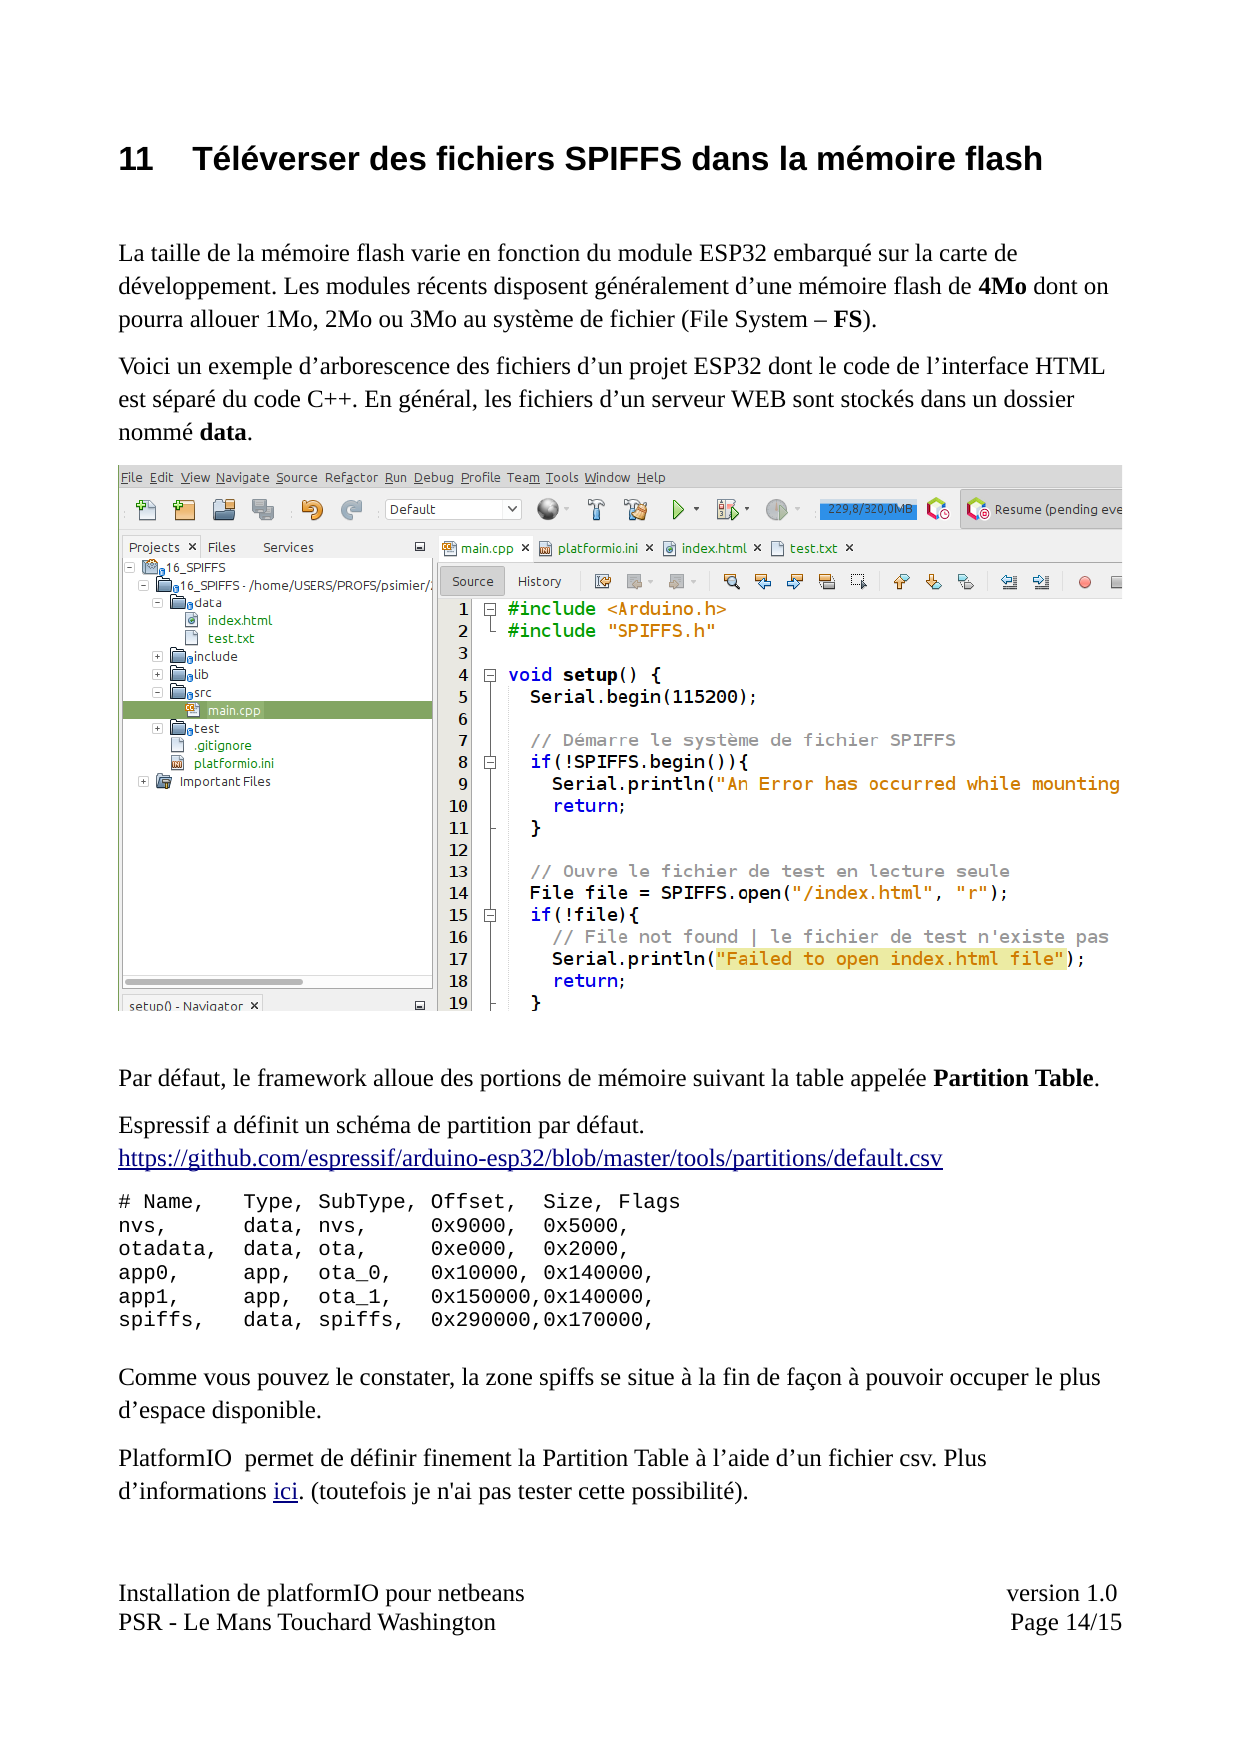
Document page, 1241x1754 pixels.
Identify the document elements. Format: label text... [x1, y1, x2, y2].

text spiffs, data, spiffs, 0x290000,0x170000, [118, 1309, 1122, 1333]
text app0, app, ota_0, 0x10000, 0x140000, [118, 1262, 1122, 1286]
text # Name, Type, SubType, Offset, Size, Flags [118, 1191, 1122, 1215]
text app1, app, ota_1, 0x150000,0x140000, [118, 1286, 1122, 1309]
text nvs, data, nvs, 0x9000, 0x5000, [118, 1215, 1122, 1238]
text otadata, data, ota, 0xe000, 0x2000, [118, 1238, 1122, 1262]
picture [118, 465, 1123, 1011]
text La taille de la mémoire flash varie en fonction du module ESP32 embarqué sur la carte de développement. Les modules récents disposent généralement d’une mémoire flash de 4Mo dont on pourra allouer 1Mo, 2Mo ou 3Mo au système de fichier (File System – FS). [118, 238, 1122, 332]
text Par défaut, le framework alloue des portions de mémoire suivant la table appelée Partition Table. [118, 1063, 1122, 1092]
text PlatformIO permet de définir finement la Partition Table à l’aide d’un fichier csv. Plus d’informations ici. (toutefois je n'ai pas tester cette possibilité). [118, 1443, 1122, 1505]
text Espressif a définit un schéma de partition par défaut. https://github.com/espressif/arduino-esp32/blob/master/tools/partitions/default.csv [118, 1111, 1122, 1172]
text Voici un exemple d’arborescence des fichiers d’un projet ESP32 dont le code de l’interface HTML est séparé du code C++. En général, les fichiers d’un serveur WEB sont stockés dans un dossier nommé data. [118, 351, 1122, 446]
subtitle Téléverser des fichiers SPIFFS dans la mémoire flash [118, 139, 1122, 178]
text Comme vous pouvez le constater, la zone spiffs se situe à la fin de façon à pouvoir occuper le plus d’espace disponible. [118, 1362, 1122, 1424]
